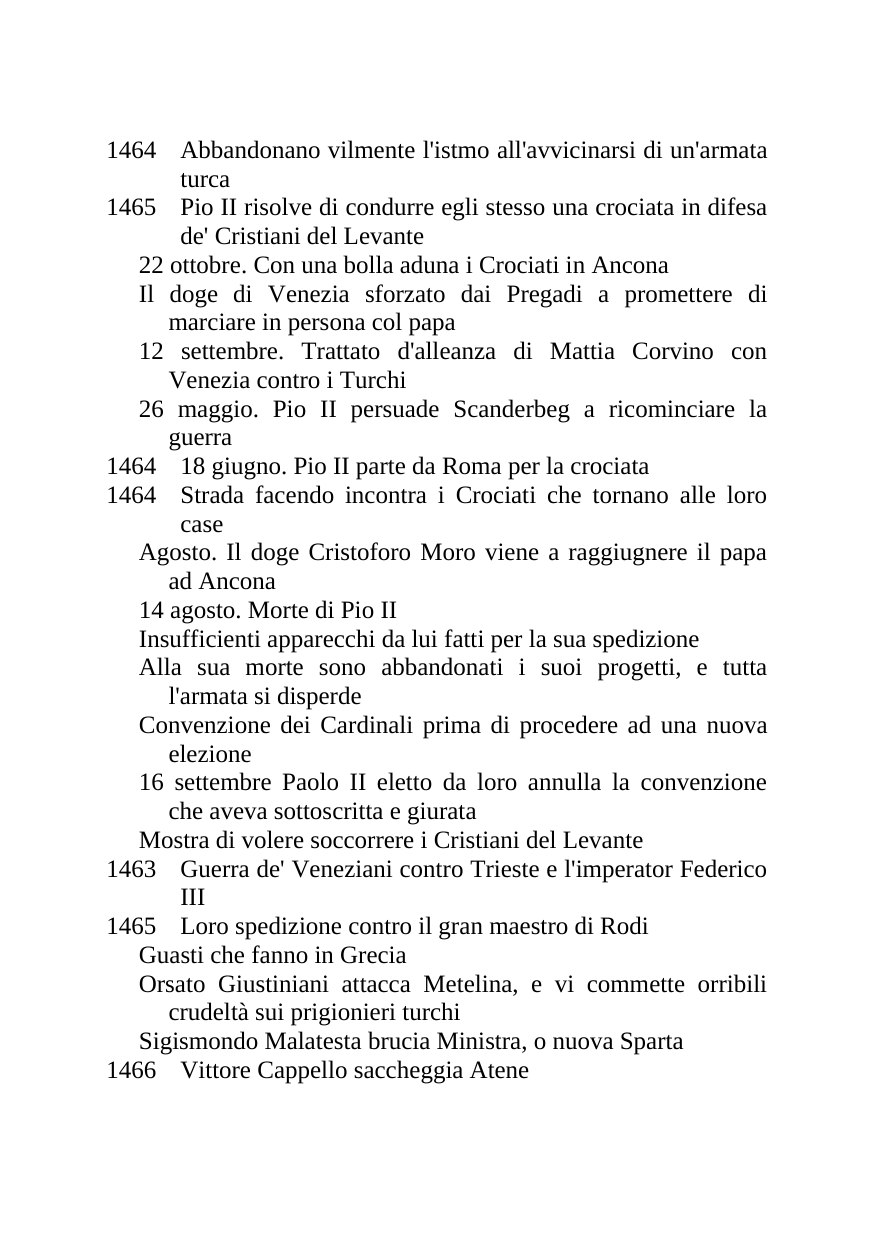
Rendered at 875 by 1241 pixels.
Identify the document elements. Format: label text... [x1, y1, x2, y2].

text Insufficienti apparecchi da lui fatti per la sua spedizione [139, 624, 768, 652]
text 1464 18 giugno. Pio II parte da Roma per la crociata [106, 451, 768, 480]
text 26 maggio. Pio II persuade Scanderbeg a ricominciare la guerra [139, 394, 768, 451]
text 1465 Loro spedizione contro il gran maestro di Rodi [106, 911, 768, 940]
text 1463 Guerra de' Veneziani contro Trieste e l'imperator Federico III [106, 854, 768, 911]
text 1466 Vittore Cappello saccheggia Atene [106, 1055, 768, 1084]
text Agosto. Il doge Cristoforo Moro viene a raggiugnere il papa ad Ancona [139, 537, 768, 595]
text Orsato Giustiniani attacca Metelina, e vi commette orribili crudeltà sui prigionieri turchi [139, 969, 768, 1026]
text 1464 Abbandonano vilmente l'istmo all'avvicinarsi di un'armata turca [106, 135, 768, 192]
text 22 ottobre. Con una bolla aduna i Crociati in Ancona [139, 250, 768, 279]
text Guasti che fanno in Grecia [139, 940, 768, 969]
text 16 settembre Paolo II eletto da loro annulla la convenzione che aveva sottoscritta e giurata [139, 767, 768, 825]
text 1465 Pio II risolve di condurre egli stesso una crociata in difesa de' Cristiani del Levante [106, 192, 768, 250]
text 1464 Strada facendo incontra i Crociati che tornano alle loro case [106, 480, 768, 537]
text Alla sua morte sono abbandonati i suoi progetti, e tutta l'armata si disperde [139, 652, 768, 710]
text Convenzione dei Cardinali prima di procedere ad una nuova elezione [139, 710, 768, 767]
text Sigismondo Malatesta brucia Ministra, o nuova Sparta [139, 1026, 768, 1055]
text Mostra di volere soccorrere i Cristiani del Levante [139, 825, 768, 854]
text 12 settembre. Trattato d'alleanza di Mattia Corvino con Venezia contro i Turchi [139, 336, 768, 394]
text 14 agosto. Morte di Pio II [139, 595, 768, 624]
text Il doge di Venezia sforzato dai Pregadi a promettere di marciare in persona col papa [139, 279, 768, 336]
